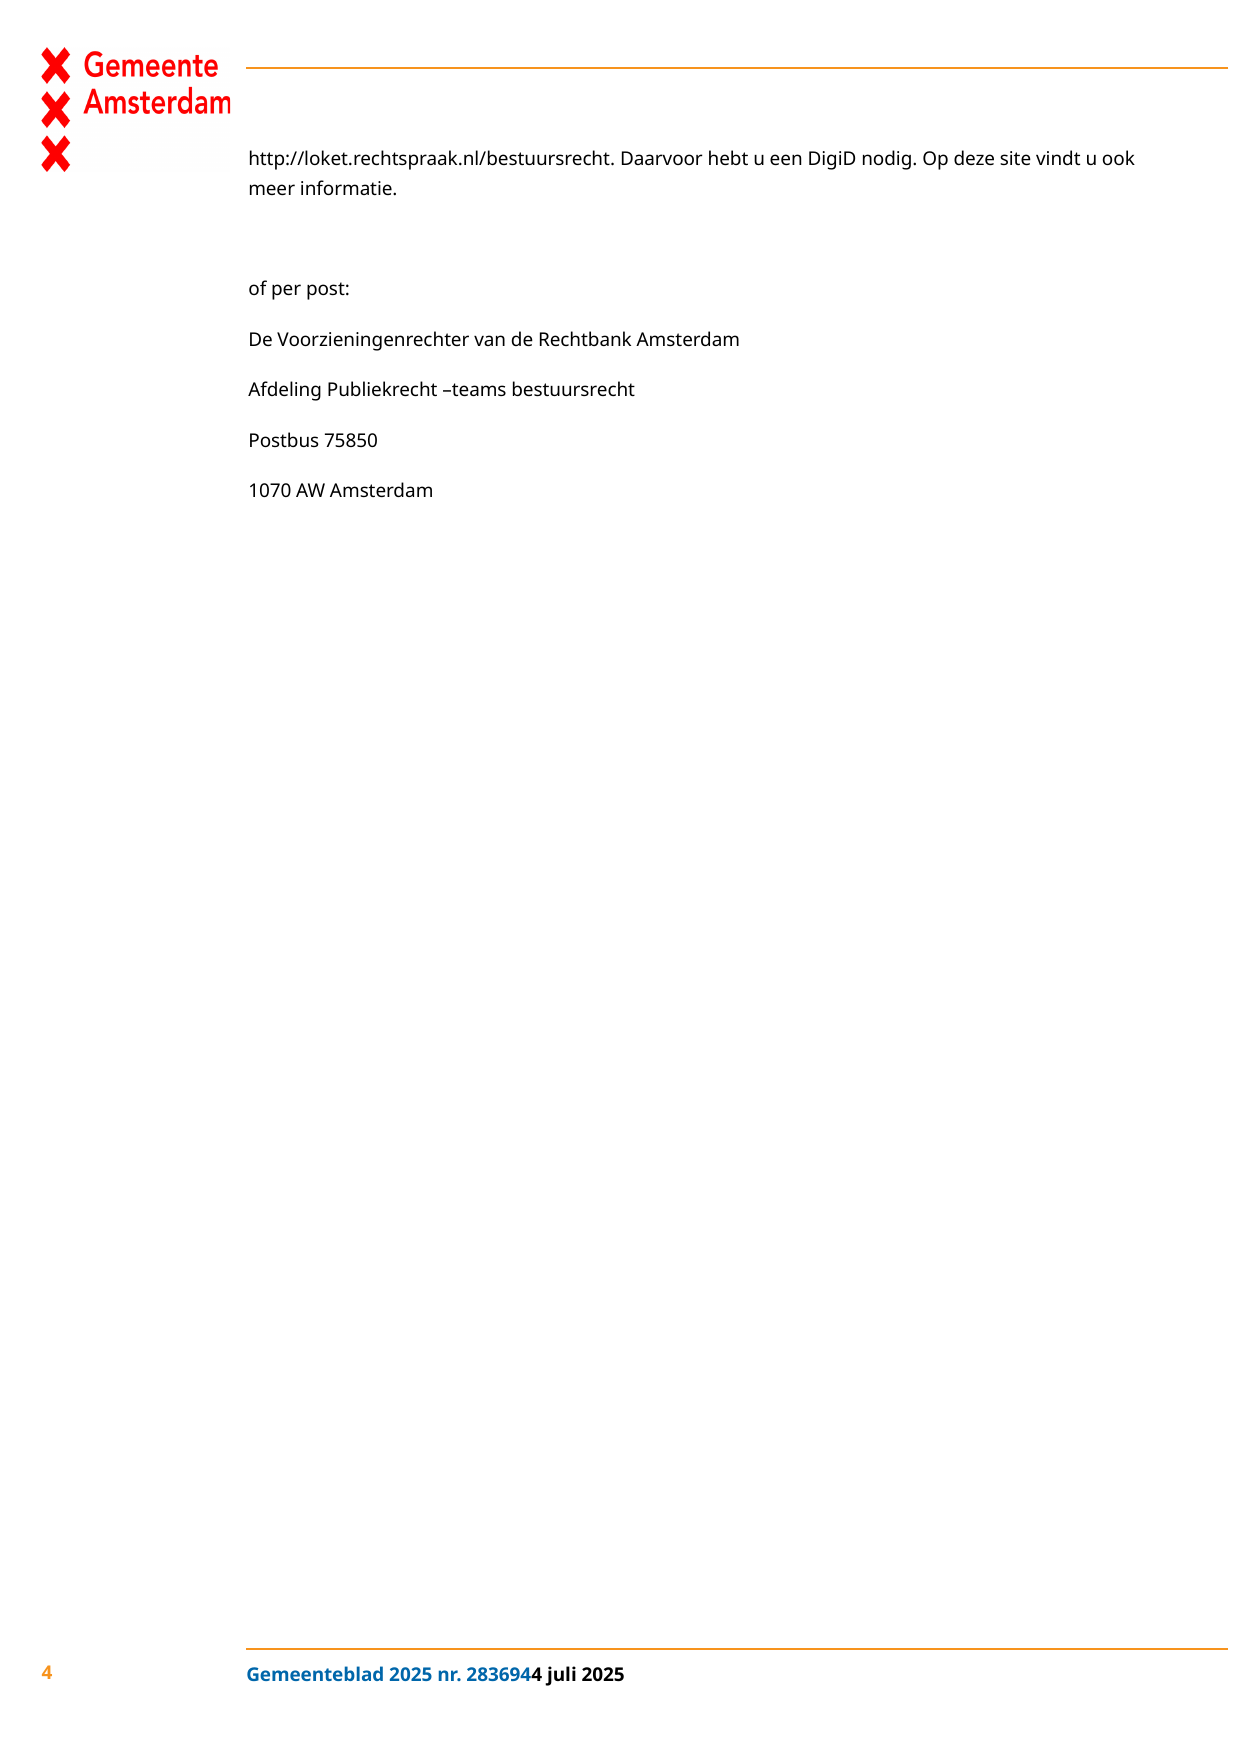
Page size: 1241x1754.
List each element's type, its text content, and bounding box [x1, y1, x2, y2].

text of per post: [248, 276, 1152, 301]
text Afdeling Publiekrecht –teams bestuursrecht [248, 376, 1152, 402]
text http://loket.rechtspraak.nl/bestuursrecht. Daarvoor hebt u een DigiD nodig. Op deze site vindt u ook meer informatie. [248, 145, 1152, 201]
text Postbus 75850 [248, 427, 1152, 453]
text De Voorzieningenrechter van de Rechtbank Amsterdam [248, 326, 1152, 352]
picture [41, 47, 231, 172]
text 1070 AW Amsterdam [248, 477, 1152, 503]
